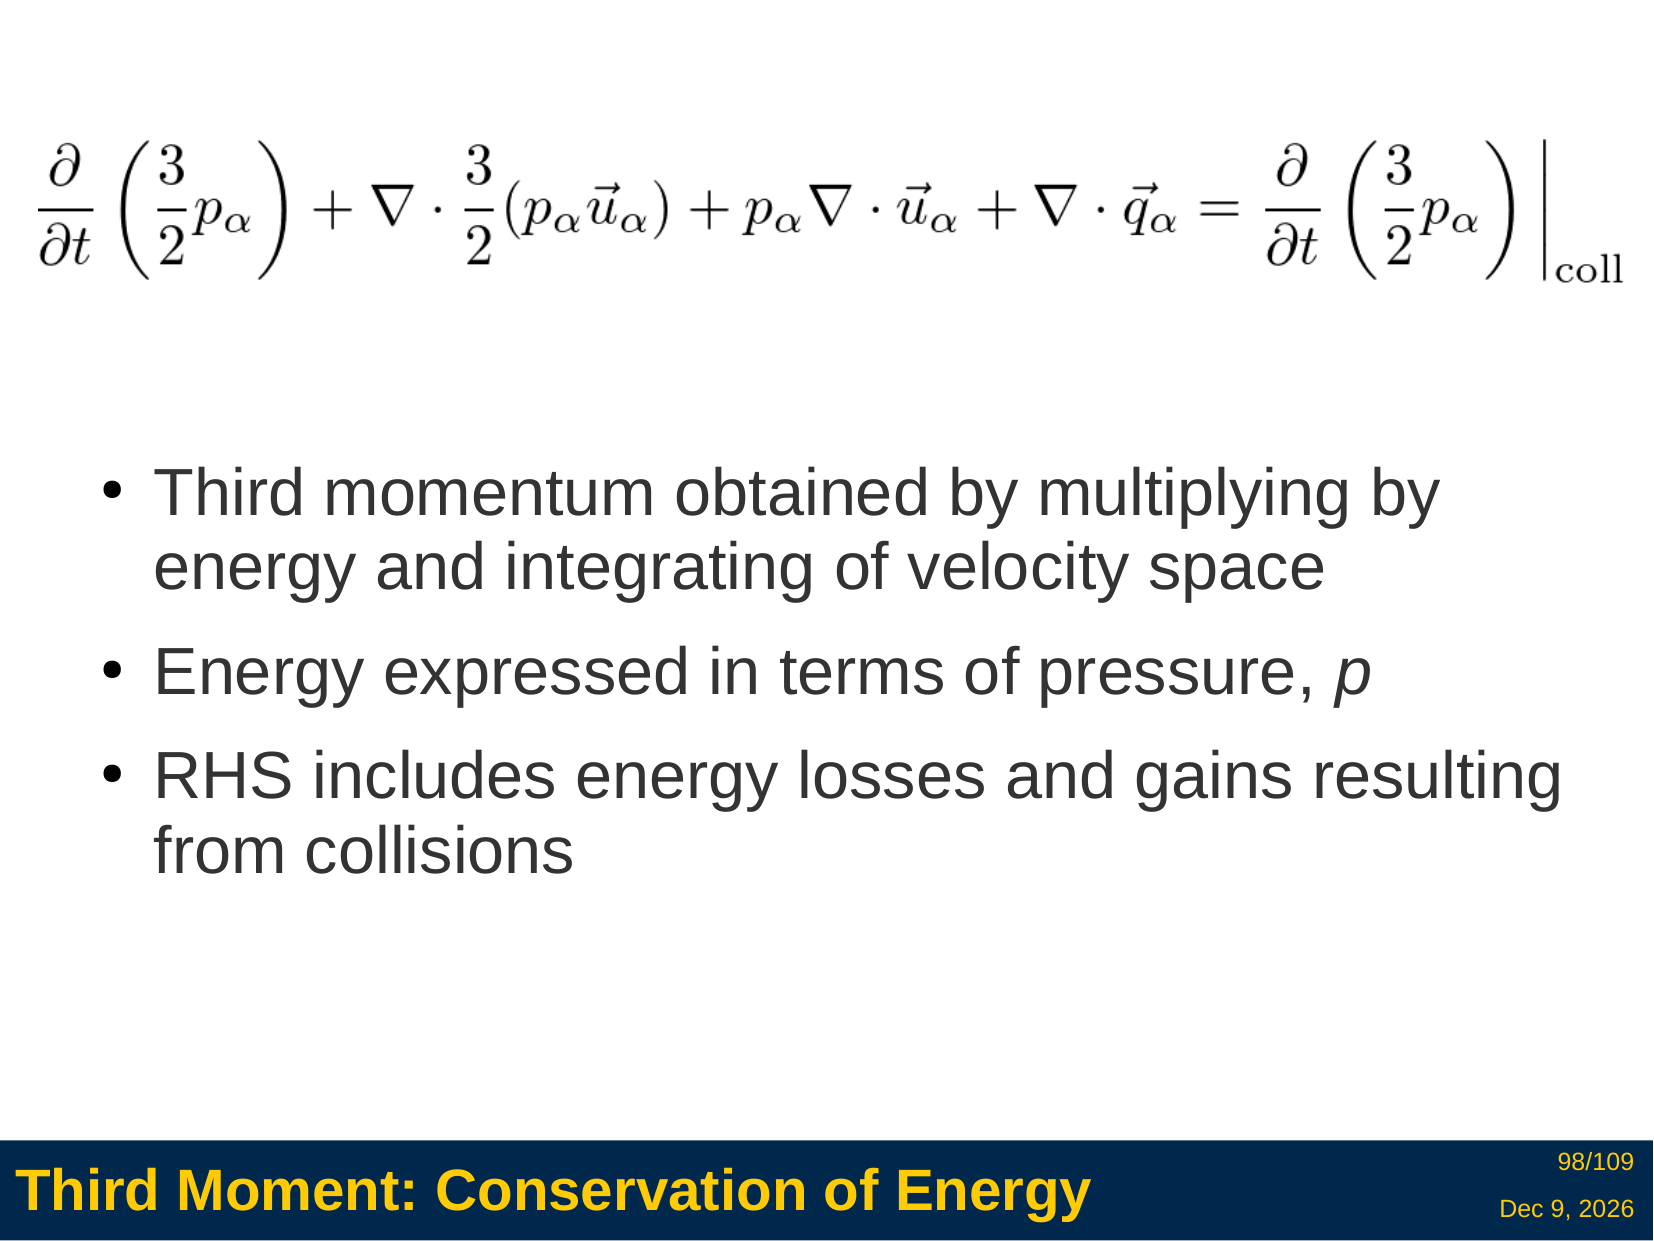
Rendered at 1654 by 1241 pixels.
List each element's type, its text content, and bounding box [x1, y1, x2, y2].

title Third Moment: Conservation of Energy [14, 1140, 1380, 1241]
picture [38, 139, 1624, 284]
list Third momentum obtained by multiplying by energy and integrating of velocity space Energy expressed in terms of pressure, p RHS includes energy losses and gains resulting from collisions [82, 311, 1571, 1031]
